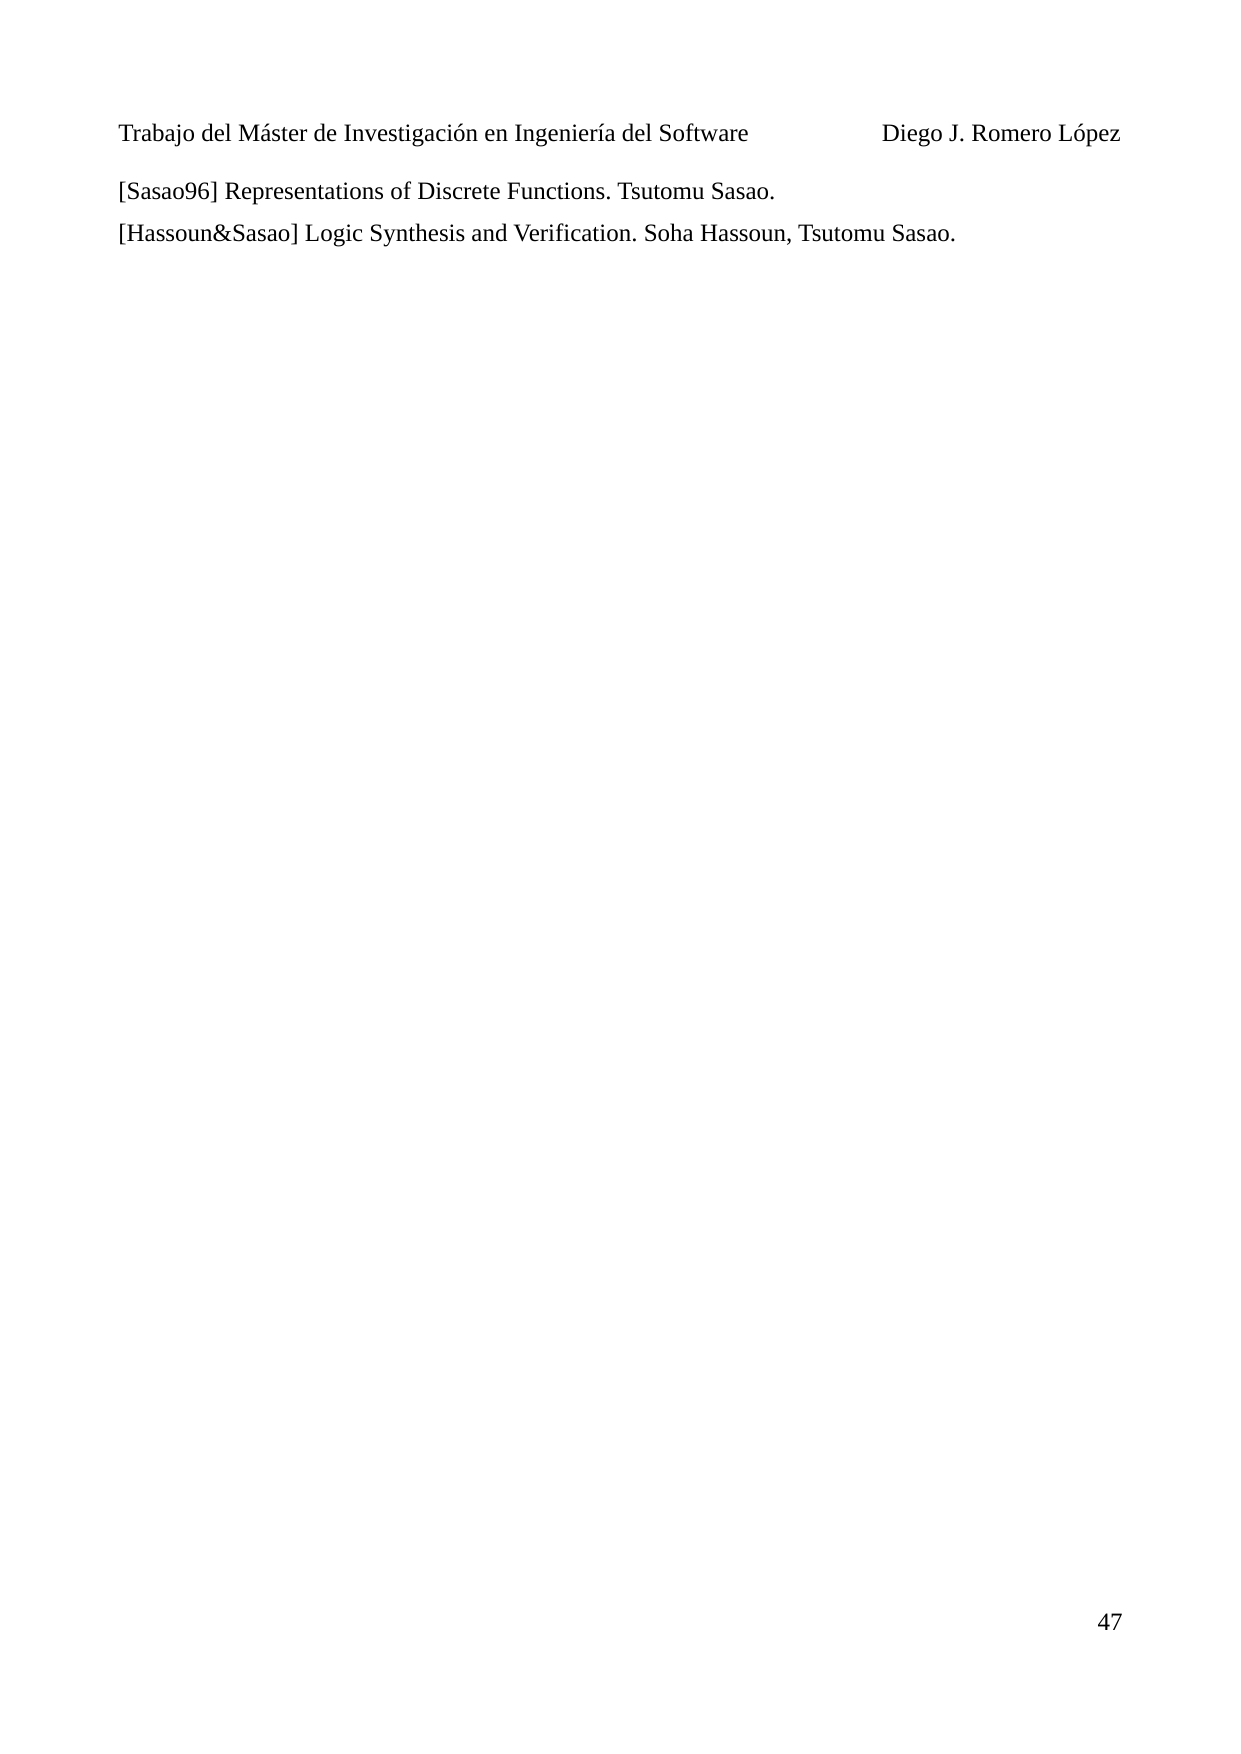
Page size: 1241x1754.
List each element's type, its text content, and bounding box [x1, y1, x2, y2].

text [Hassoun&Sasao] Logic Synthesis and Verification. Soha Hassoun, Tsutomu Sasao. [118, 218, 1122, 246]
text [Sasao96] Representations of Discrete Functions. Tsutomu Sasao. [118, 176, 1122, 205]
